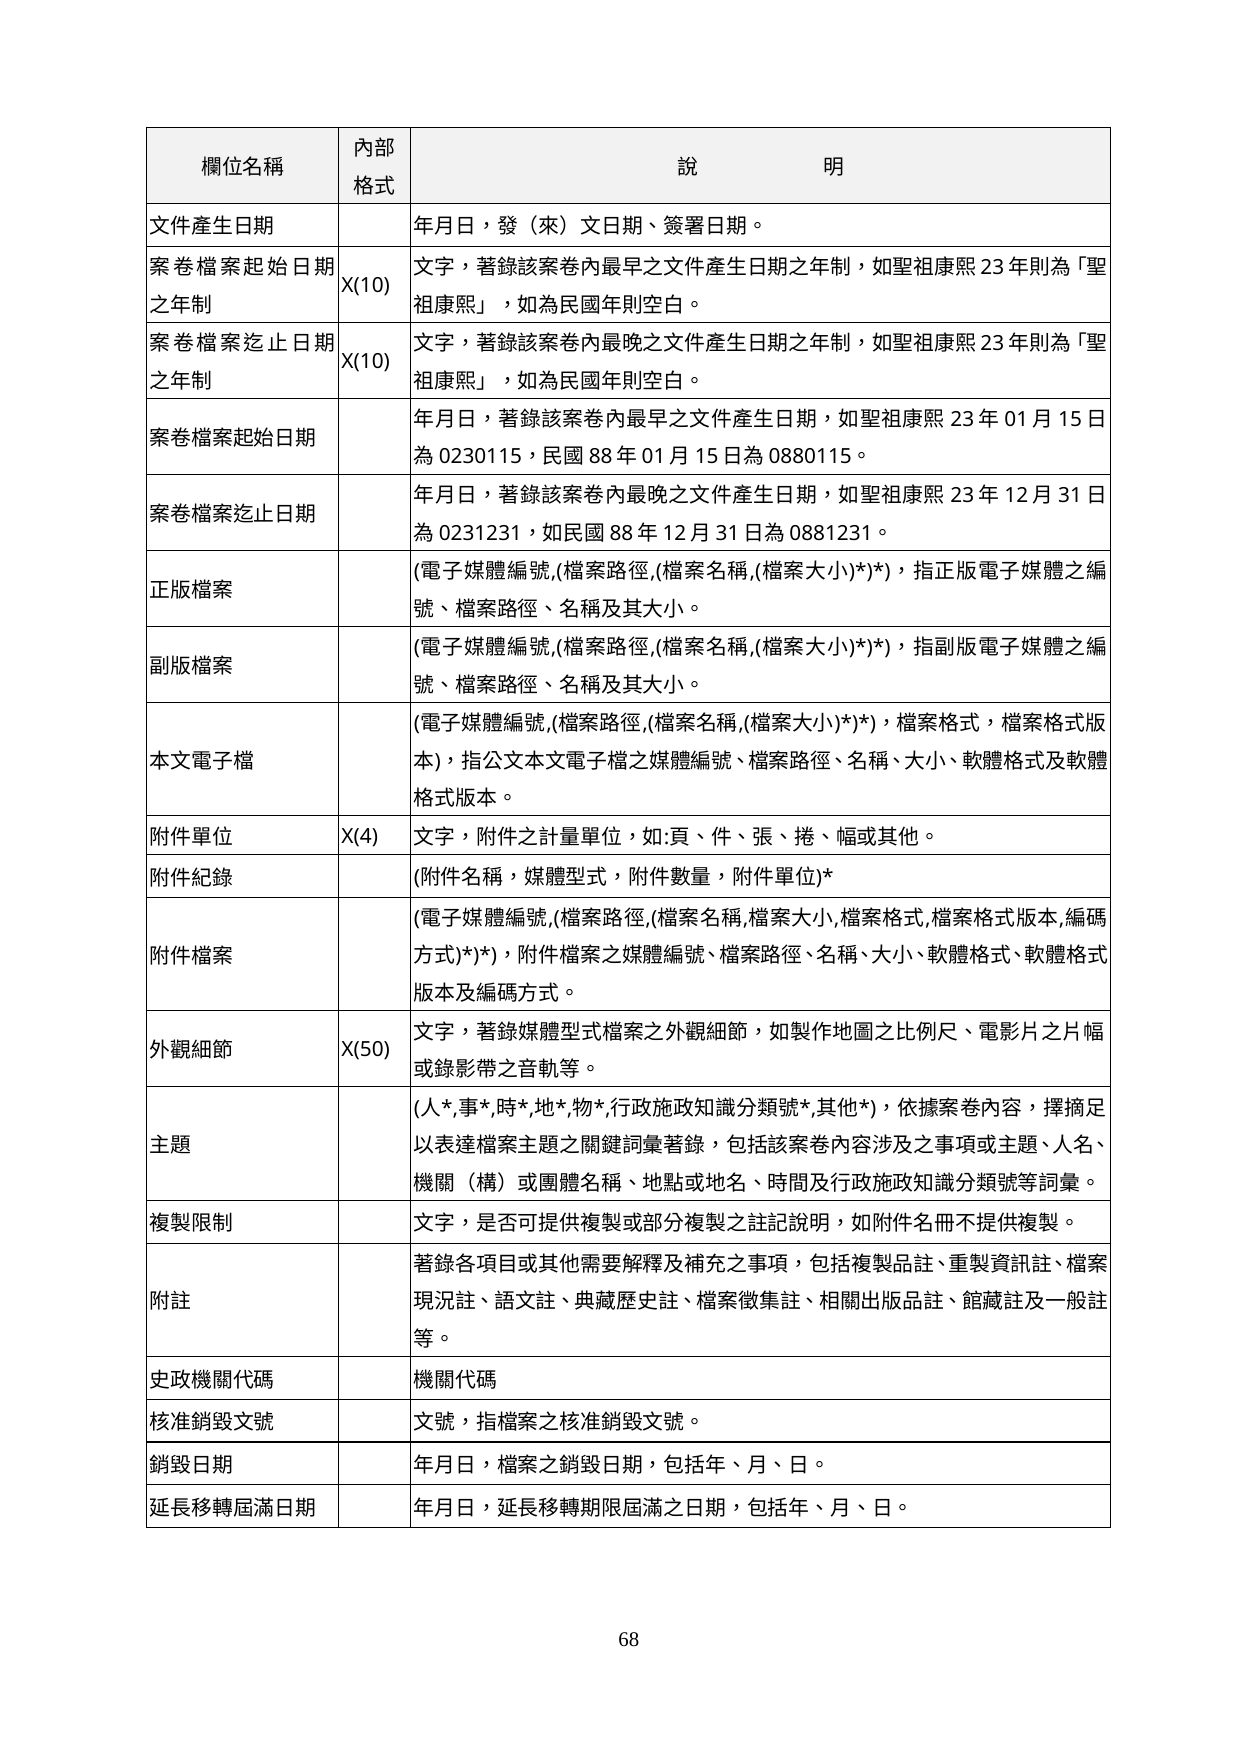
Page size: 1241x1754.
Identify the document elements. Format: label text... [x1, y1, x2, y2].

table_header 內部 格式 [339, 128, 410, 203]
table_cell X(4) [339, 816, 410, 854]
table_cell 文字，著錄媒體型式檔案之外觀細節，如製作地圖之比例尺、電影片之片幅或錄影帶之音軌等。 [411, 1011, 1110, 1086]
table_cell [339, 399, 410, 474]
table_cell (電子媒體編號,(檔案路徑,(檔案名稱,檔案大小,檔案格式,檔案格式版本,編碼方式)*)*)，附件檔案之媒體編號、檔案路徑、名稱、大小、軟體格式、軟體格式版本及編碼方式。 [411, 898, 1110, 1010]
table_cell 文件產生日期 [147, 204, 338, 246]
table_cell X(10) [339, 323, 410, 398]
table_cell 年月日，著錄該案卷內最早之文件產生日期，如聖祖康熙23年01月15日為0230115，民國88年01月15日為0880115。 [411, 399, 1110, 474]
table_cell [339, 475, 410, 550]
table_cell 史政機關代碼 [147, 1357, 338, 1399]
table_cell [339, 855, 410, 897]
table_cell 銷毀日期 [147, 1443, 338, 1484]
table_cell 文字，著錄該案卷內最晚之文件產生日期之年制，如聖祖康熙23年則為「聖祖康熙」，如為民國年則空白。 [411, 323, 1110, 398]
table_cell X(50) [339, 1011, 410, 1086]
table_header 說 明 [411, 128, 1110, 203]
table_cell [339, 703, 410, 815]
table_cell 附件紀錄 [147, 855, 338, 897]
table_cell [339, 898, 410, 1010]
table_cell 年月日，著錄該案卷內最晚之文件產生日期，如聖祖康熙23年12月31日為0231231，如民國88年12月31日為0881231。 [411, 475, 1110, 550]
table_cell 年月日，發（來）文日期、簽署日期。 [411, 204, 1110, 246]
table_cell 機關代碼 [411, 1357, 1110, 1399]
table_cell 附件單位 [147, 816, 338, 854]
table_cell 著錄各項目或其他需要解釋及補充之事項，包括複製品註、重製資訊註、檔案現況註、語文註、典藏歷史註、檔案徵集註、相關出版品註、館藏註及一般註等。 [411, 1244, 1110, 1356]
table_cell X(10) [339, 247, 410, 322]
table_cell [339, 1244, 410, 1356]
table_cell [339, 1357, 410, 1399]
table_cell (電子媒體編號,(檔案路徑,(檔案名稱,(檔案大小)*)*)，檔案格式，檔案格式版本)，指公文本文電子檔之媒體編號、檔案路徑、名稱、大小、軟體格式及軟體格式版本。 [411, 703, 1110, 815]
table_cell [339, 1087, 410, 1200]
table_cell 文字，著錄該案卷內最早之文件產生日期之年制，如聖祖康熙23年則為「聖祖康熙」，如為民國年則空白。 [411, 247, 1110, 322]
table_cell 主題 [147, 1087, 338, 1200]
table_cell 案卷檔案起始日期 [147, 399, 338, 474]
table_cell 延長移轉屆滿日期 [147, 1485, 338, 1527]
table_cell [339, 1201, 410, 1242]
table_cell (電子媒體編號,(檔案路徑,(檔案名稱,(檔案大小)*)*)，指正版電子媒體之編號、檔案路徑、名稱及其大小。 [411, 551, 1110, 626]
table_cell [339, 1443, 410, 1484]
table_cell (電子媒體編號,(檔案路徑,(檔案名稱,(檔案大小)*)*)，指副版電子媒體之編號、檔案路徑、名稱及其大小。 [411, 627, 1110, 702]
table_cell 案卷檔案迄止日期 [147, 475, 338, 550]
table_cell [339, 551, 410, 626]
table_cell [339, 204, 410, 246]
table_cell 文字，是否可提供複製或部分複製之註記說明，如附件名冊不提供複製。 [411, 1201, 1110, 1242]
table_cell 案卷檔案迄止日期之年制 [147, 323, 338, 398]
table_cell 核准銷毀文號 [147, 1400, 338, 1441]
table_cell (人*,事*,時*,地*,物*,行政施政知識分類號*,其他*)，依據案卷內容，擇摘足以表達檔案主題之關鍵詞彙著錄，包括該案卷內容涉及之事項或主題、人名、機關（構）或團體名稱、地點或地名、時間及行政施政知識分類號等詞彙。 [411, 1087, 1110, 1200]
table_cell 正版檔案 [147, 551, 338, 626]
table_cell 文號，指檔案之核准銷毀文號。 [411, 1400, 1110, 1441]
table_cell (附件名稱，媒體型式，附件數量，附件單位)* [411, 855, 1110, 897]
table_header 欄位名稱 [147, 128, 338, 203]
table_cell 年月日，延長移轉期限屆滿之日期，包括年、月、日。 [411, 1485, 1110, 1527]
table_cell 年月日，檔案之銷毀日期，包括年、月、日。 [411, 1443, 1110, 1484]
table_cell 附註 [147, 1244, 338, 1356]
table_cell 案卷檔案起始日期之年制 [147, 247, 338, 322]
table_cell 外觀細節 [147, 1011, 338, 1086]
table_cell 文字，附件之計量單位，如:頁、件、張、捲、幅或其他。 [411, 816, 1110, 854]
table_cell 複製限制 [147, 1201, 338, 1242]
table_cell [339, 1400, 410, 1441]
table_cell [339, 627, 410, 702]
table_cell 副版檔案 [147, 627, 338, 702]
table_cell [339, 1485, 410, 1527]
table_cell 附件檔案 [147, 898, 338, 1010]
table_cell 本文電子檔 [147, 703, 338, 815]
